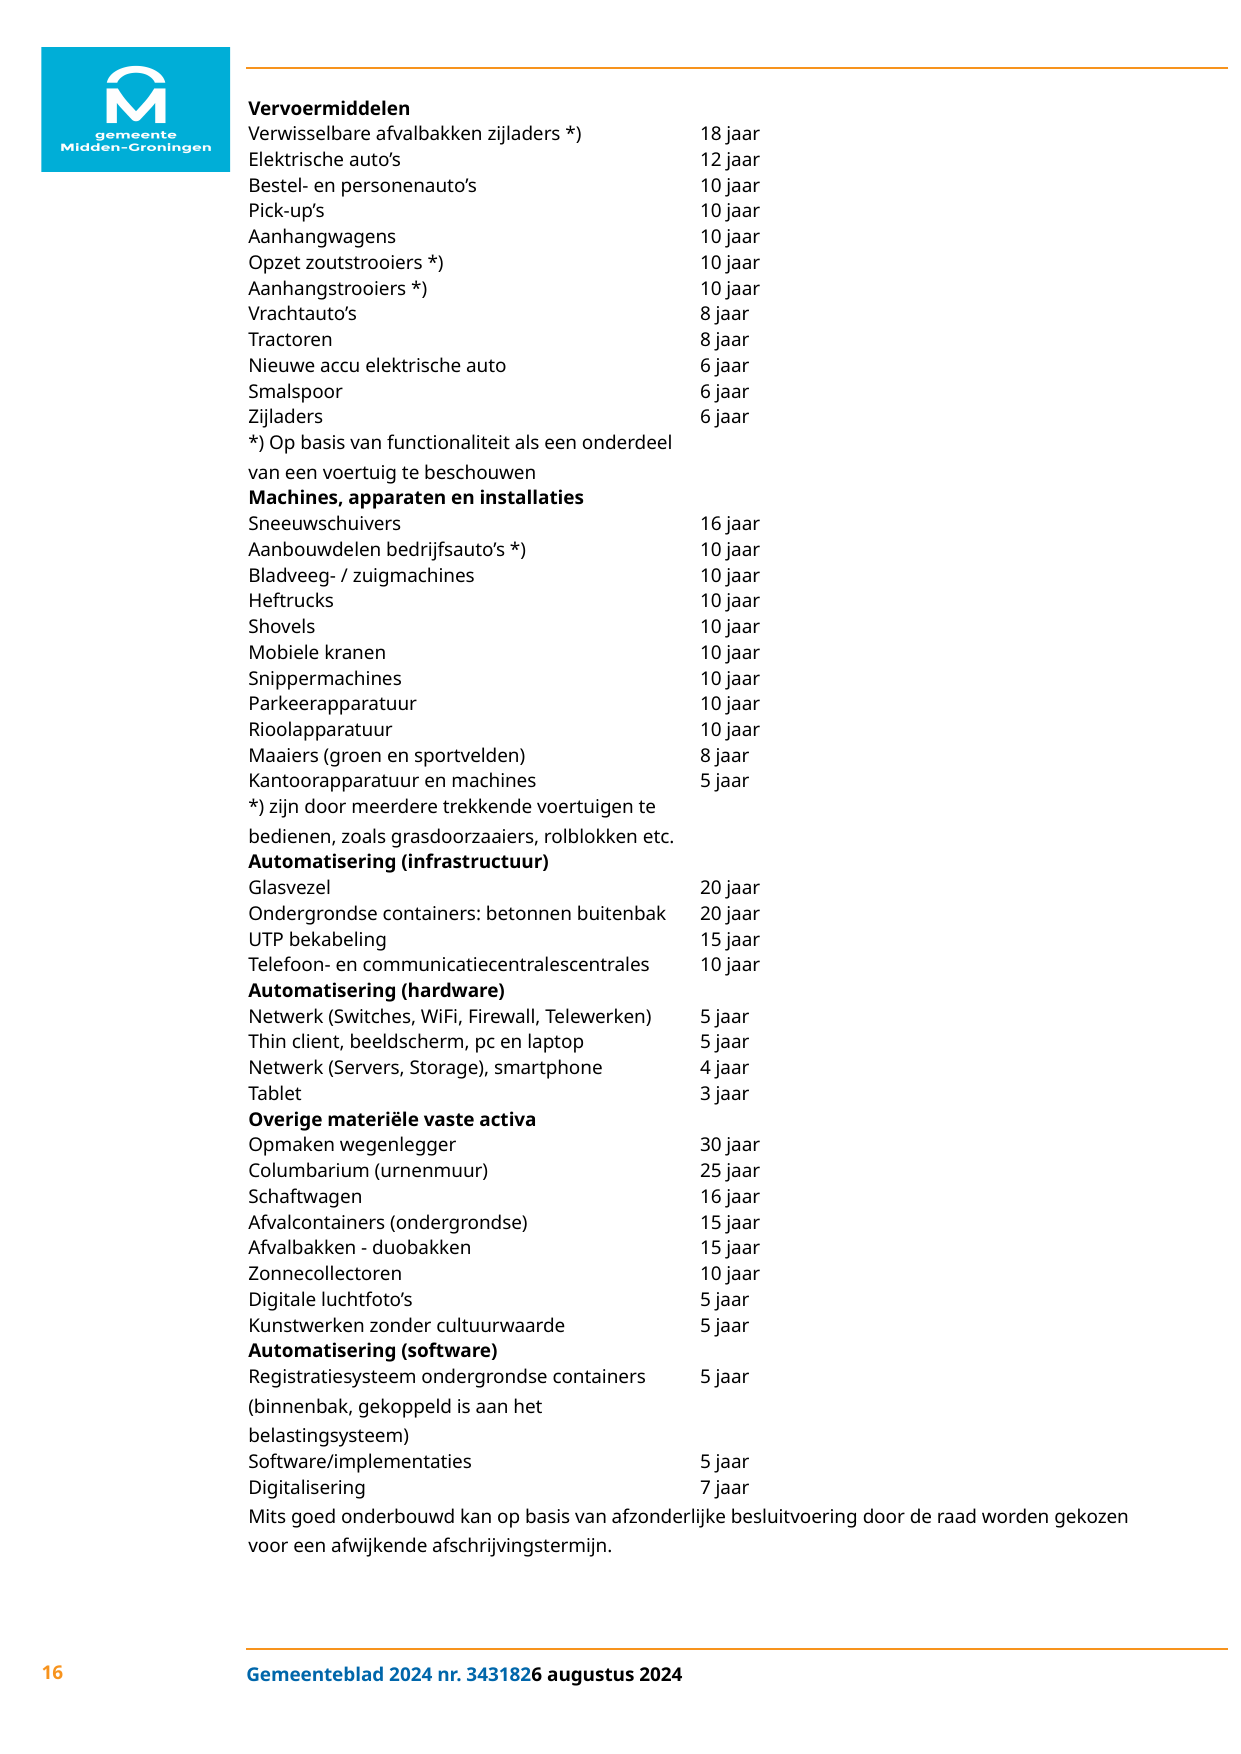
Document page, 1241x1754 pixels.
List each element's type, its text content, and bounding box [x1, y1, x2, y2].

table_cell Rioolapparatuur [248, 716, 700, 742]
table_cell Digitale luchtfoto’s [248, 1286, 700, 1312]
table_cell Snippermachines [248, 665, 700, 690]
table_cell 8 jaar [700, 326, 1152, 352]
table_cell Overige materiële vaste activa [248, 1106, 700, 1132]
table_cell 15 jaar [700, 1209, 1152, 1234]
table_cell 6 jaar [700, 378, 1152, 403]
table_cell Tablet [248, 1080, 700, 1106]
table_cell 7 jaar [700, 1474, 1152, 1499]
table_cell 5 jaar [700, 1003, 1152, 1029]
table_cell 10 jaar [700, 690, 1152, 716]
table_cell Maaiers (groen en sportvelden) [248, 742, 700, 768]
table_cell 6 jaar [700, 352, 1152, 378]
table_cell Afvalcontainers (ondergrondse) [248, 1209, 700, 1234]
table_cell 10 jaar [700, 172, 1152, 198]
table_cell 10 jaar [700, 198, 1152, 223]
table_cell UTP bekabeling [248, 926, 700, 952]
picture [107, 89, 165, 122]
table_cell 15 jaar [700, 926, 1152, 952]
table_cell Vrachtauto’s [248, 301, 700, 326]
table_cell 3 jaar [700, 1080, 1152, 1106]
table_cell Kantoorapparatuur en machines [248, 768, 700, 793]
table_cell [700, 849, 1152, 874]
picture [184, 146, 190, 153]
table_cell 6 jaar [700, 404, 1152, 429]
table_cell 10 jaar [700, 639, 1152, 665]
table_cell Thin client, beeldscherm, pc en laptop [248, 1029, 700, 1054]
table_cell 10 jaar [700, 1260, 1152, 1286]
table_cell 10 jaar [700, 275, 1152, 301]
table_cell 25 jaar [700, 1158, 1152, 1183]
table_cell 5 jaar [700, 768, 1152, 793]
table_cell [700, 793, 1152, 849]
table_cell 18 jaar [700, 121, 1152, 146]
table_cell 10 jaar [700, 536, 1152, 562]
table_cell 10 jaar [700, 224, 1152, 249]
table_cell [700, 1338, 1152, 1363]
table_cell 10 jaar [700, 613, 1152, 639]
table_cell Ondergrondse containers: betonnen buitenbak [248, 900, 700, 926]
table_cell Automatisering (hardware) [248, 977, 700, 1003]
table_cell [700, 485, 1152, 510]
table_cell 16 jaar [700, 510, 1152, 536]
table_cell Glasvezel [248, 874, 700, 900]
table_cell 16 jaar [700, 1183, 1152, 1209]
table_cell Automatisering (software) [248, 1338, 700, 1363]
table_cell *) zijn door meerdere trekkende voertuigen te bedienen, zoals grasdoorzaaiers, rolblokken etc. [248, 793, 700, 849]
table_cell 10 jaar [700, 665, 1152, 690]
table_cell 10 jaar [700, 716, 1152, 742]
table_cell 20 jaar [700, 874, 1152, 900]
table_cell 5 jaar [700, 1312, 1152, 1337]
table_cell Mobiele kranen [248, 639, 700, 665]
table_cell 10 jaar [700, 588, 1152, 613]
table_cell Smalspoor [248, 378, 700, 403]
table_cell Aanbouwdelen bedrijfsauto’s *) [248, 536, 700, 562]
table_cell Heftrucks [248, 588, 700, 613]
table_cell Opmaken wegenlegger [248, 1132, 700, 1157]
text Mits goed onderbouwd kan op basis van afzonderlijke besluitvoering door de raad worden gekozen voor een afwijkende afschrijvingstermijn. [248, 1503, 1152, 1558]
table_cell 10 jaar [700, 952, 1152, 977]
table_cell Software/implementaties [248, 1448, 700, 1474]
table_cell 8 jaar [700, 742, 1152, 768]
table_cell [700, 429, 1152, 484]
table_cell 30 jaar [700, 1132, 1152, 1157]
table_cell Zonnecollectoren [248, 1260, 700, 1286]
table_cell 5 jaar [700, 1029, 1152, 1054]
table_cell *) Op basis van functionaliteit als een onderdeel van een voertuig te beschouwen [248, 429, 700, 484]
table_cell Kunstwerken zonder cultuurwaarde [248, 1312, 700, 1337]
table_cell 15 jaar [700, 1235, 1152, 1260]
table_cell [700, 95, 1152, 121]
table_cell Vervoermiddelen [248, 95, 700, 121]
table_cell 5 jaar [700, 1363, 1152, 1448]
table_cell [700, 977, 1152, 1003]
table_cell Automatisering (infrastructuur) [248, 849, 700, 874]
table_cell 10 jaar [700, 562, 1152, 587]
table_cell Netwerk (Switches, WiFi, Firewall, Telewerken) [248, 1003, 700, 1029]
table_cell Aanhangwagens [248, 224, 700, 249]
table_cell 4 jaar [700, 1055, 1152, 1080]
table_cell Nieuwe accu elektrische auto [248, 352, 700, 378]
table_cell Columbarium (urnenmuur) [248, 1158, 700, 1183]
table_cell Shovels [248, 613, 700, 639]
table_cell Machines, apparaten en installaties [248, 485, 700, 510]
table_cell Opzet zoutstrooiers *) [248, 249, 700, 275]
table_cell Zijladers [248, 404, 700, 429]
table_cell Sneeuwschuivers [248, 510, 700, 536]
table_cell Netwerk (Servers, Storage), smartphone [248, 1055, 700, 1080]
table_cell Bladveeg- / zuigmachines [248, 562, 700, 587]
table_cell 12 jaar [700, 146, 1152, 172]
table_cell 8 jaar [700, 301, 1152, 326]
table_cell Parkeerapparatuur [248, 690, 700, 716]
table_cell Pick-up’s [248, 198, 700, 223]
table_cell [700, 1106, 1152, 1132]
table_cell 20 jaar [700, 900, 1152, 926]
table_cell Digitalisering [248, 1474, 700, 1499]
table_cell Elektrische auto’s [248, 146, 700, 172]
table_cell Aanhangstrooiers *) [248, 275, 700, 301]
table_cell Afvalbakken - duobakken [248, 1235, 700, 1260]
table_cell Verwisselbare afvalbakken zijladers *) [248, 121, 700, 146]
picture [108, 66, 164, 82]
table_cell Tractoren [248, 326, 700, 352]
table_cell 5 jaar [700, 1448, 1152, 1474]
table_cell Registratiesysteem ondergrondse containers (binnenbak, gekoppeld is aan het belastingsysteem) [248, 1363, 700, 1448]
table_cell Bestel- en personenauto’s [248, 172, 700, 198]
table_cell Schaftwagen [248, 1183, 700, 1209]
table_cell 5 jaar [700, 1286, 1152, 1312]
table_cell Telefoon- en communicatiecentralescentrales [248, 952, 700, 977]
table_cell 10 jaar [700, 249, 1152, 275]
